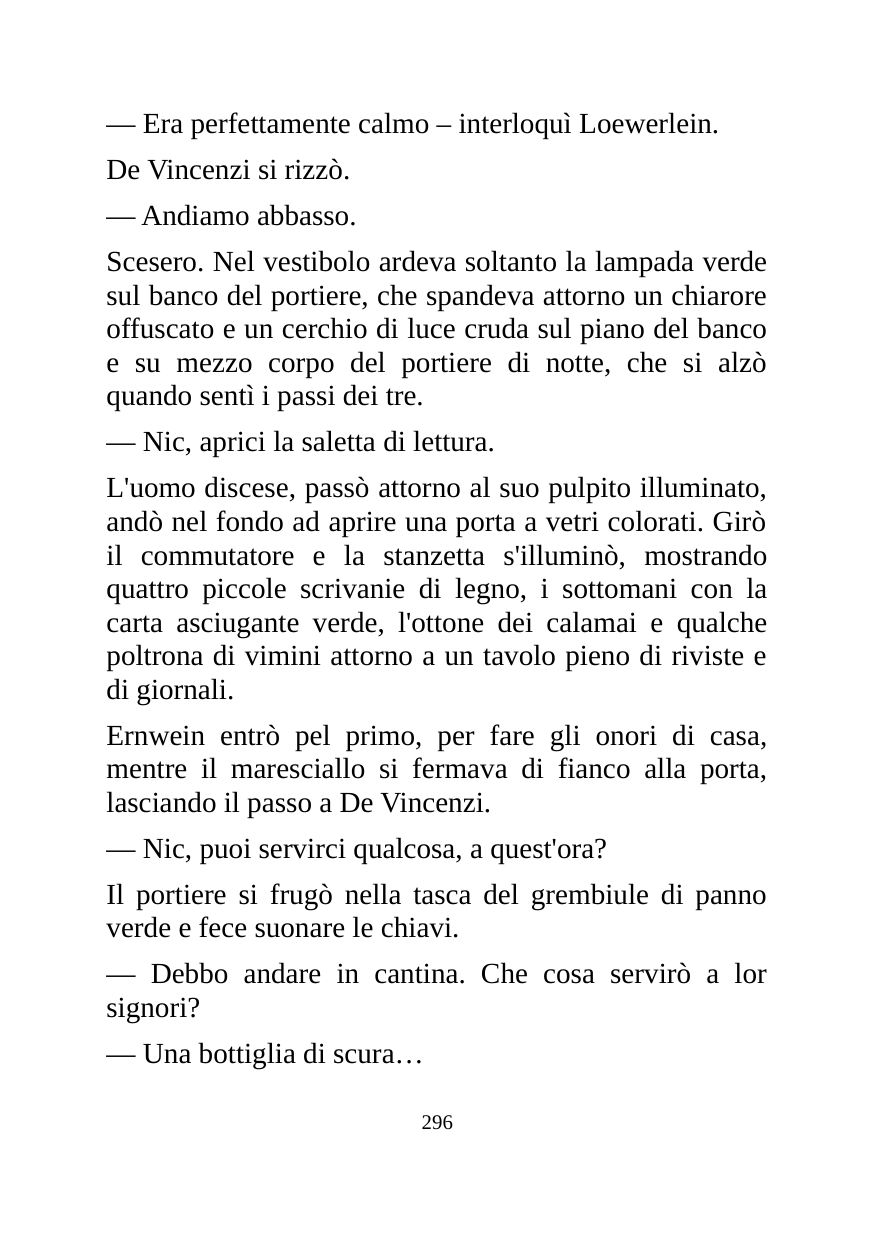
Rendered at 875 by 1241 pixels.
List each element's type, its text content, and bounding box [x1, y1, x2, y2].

text — Nic, aprici la saletta di lettura. [106, 424, 768, 458]
text — Nic, puoi servirci qualcosa, a quest'ora? [106, 831, 768, 864]
text — Una bottiglia di scura… [106, 1036, 768, 1070]
text Scesero. Nel vestibolo ardeva soltanto la lampada verde sul banco del portiere, che spandeva attorno un chiarore offuscato e un cerchio di luce cruda sul piano del banco e su mezzo corpo del portiere di notte, che si alzò quando sentì i passi dei tre. [106, 244, 768, 412]
text — Debbo andare in cantina. Che cosa servirò a lor signori? [106, 957, 768, 1024]
text De Vincenzi si rizzò. [106, 152, 768, 186]
text — Era perfettamente calmo – interloquì Loewerlein. [106, 106, 768, 140]
text — Andiamo abbasso. [106, 198, 768, 232]
text L'uomo discese, passò attorno al suo pulpito illuminato, andò nel fondo ad aprire una porta a vetri colorati. Girò il commutatore e la stanzetta s'illuminò, mostrando quattro piccole scrivanie di legno, i sottomani con la carta asciugante verde, l'ottone dei calamai e qualche poltrona di vimini attorno a un tavolo pieno di riviste e di giornali. [106, 471, 768, 705]
text Ernwein entrò pel primo, per fare gli onori di casa, mentre il maresciallo si fermava di fianco alla porta, lasciando il passo a De Vincenzi. [106, 718, 768, 818]
text Il portiere si frugò nella tasca del grembiule di panno verde e fece suonare le chiavi. [106, 877, 768, 944]
